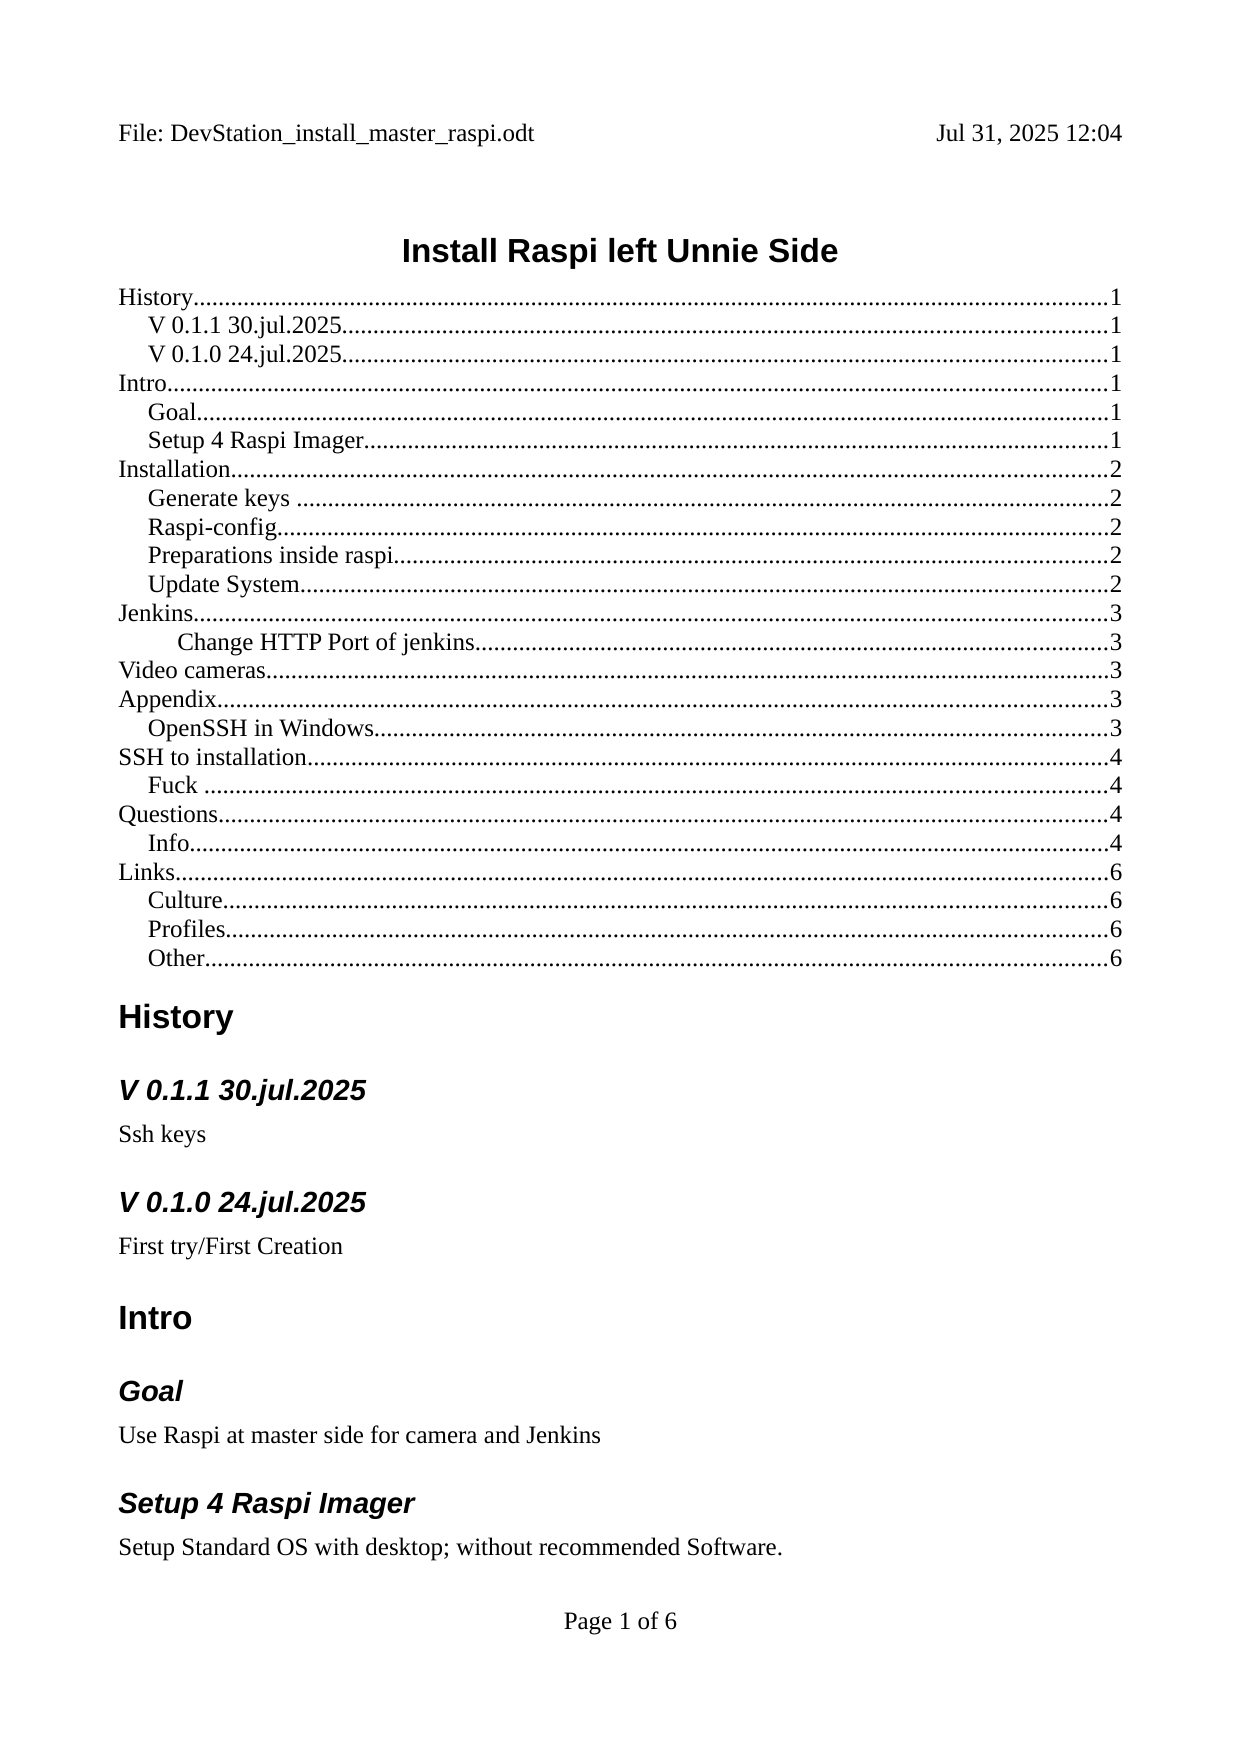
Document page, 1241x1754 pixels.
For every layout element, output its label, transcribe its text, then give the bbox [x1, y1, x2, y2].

subtitle V 0.1.0 24.jul.2025 [118, 1185, 1122, 1219]
text Change HTTP Port of jenkins 3 [177, 627, 1122, 656]
text Jenkins 3 [118, 598, 1122, 627]
subtitle Goal [118, 1374, 1122, 1407]
text Installation 2 [118, 454, 1122, 483]
subtitle Intro [118, 1297, 1122, 1336]
text V 0.1.0 24.jul.2025 1 [148, 339, 1122, 368]
text Setup 4 Raspi Imager 1 [148, 426, 1122, 454]
text Preparations inside raspi 2 [148, 541, 1122, 569]
text Goal 1 [148, 397, 1122, 426]
text Questions 4 [118, 799, 1122, 828]
text Fuck 4 [148, 771, 1122, 799]
subtitle History [118, 997, 1122, 1035]
text Intro 1 [118, 368, 1122, 397]
text V 0.1.1 30.jul.2025 1 [148, 311, 1122, 339]
text Ssh keys [118, 1119, 1122, 1148]
text First try/First Creation [118, 1231, 1122, 1260]
text History 1 [118, 282, 1122, 311]
text Other 6 [148, 943, 1122, 972]
text Generate keys 2 [148, 483, 1122, 512]
text Setup Standard OS with desktop; without recommended Software. [118, 1532, 1122, 1561]
subtitle Setup 4 Raspi Imager [118, 1486, 1122, 1519]
text Culture 6 [148, 886, 1122, 914]
text Update System 2 [148, 569, 1122, 598]
text SSH to installation 4 [118, 742, 1122, 771]
text Raspi-config 2 [148, 512, 1122, 541]
text OpenSSH in Windows 3 [148, 713, 1122, 742]
subtitle Install Raspi left Unnie Side [118, 231, 1122, 269]
text Profiles 6 [148, 914, 1122, 943]
text Links 6 [118, 857, 1122, 886]
text Use Raspi at master side for camera and Jenkins [118, 1420, 1122, 1448]
text Info 4 [148, 828, 1122, 857]
subtitle V 0.1.1 30.jul.2025 [118, 1073, 1122, 1106]
text Appendix 3 [118, 684, 1122, 713]
text Video cameras 3 [118, 656, 1122, 684]
